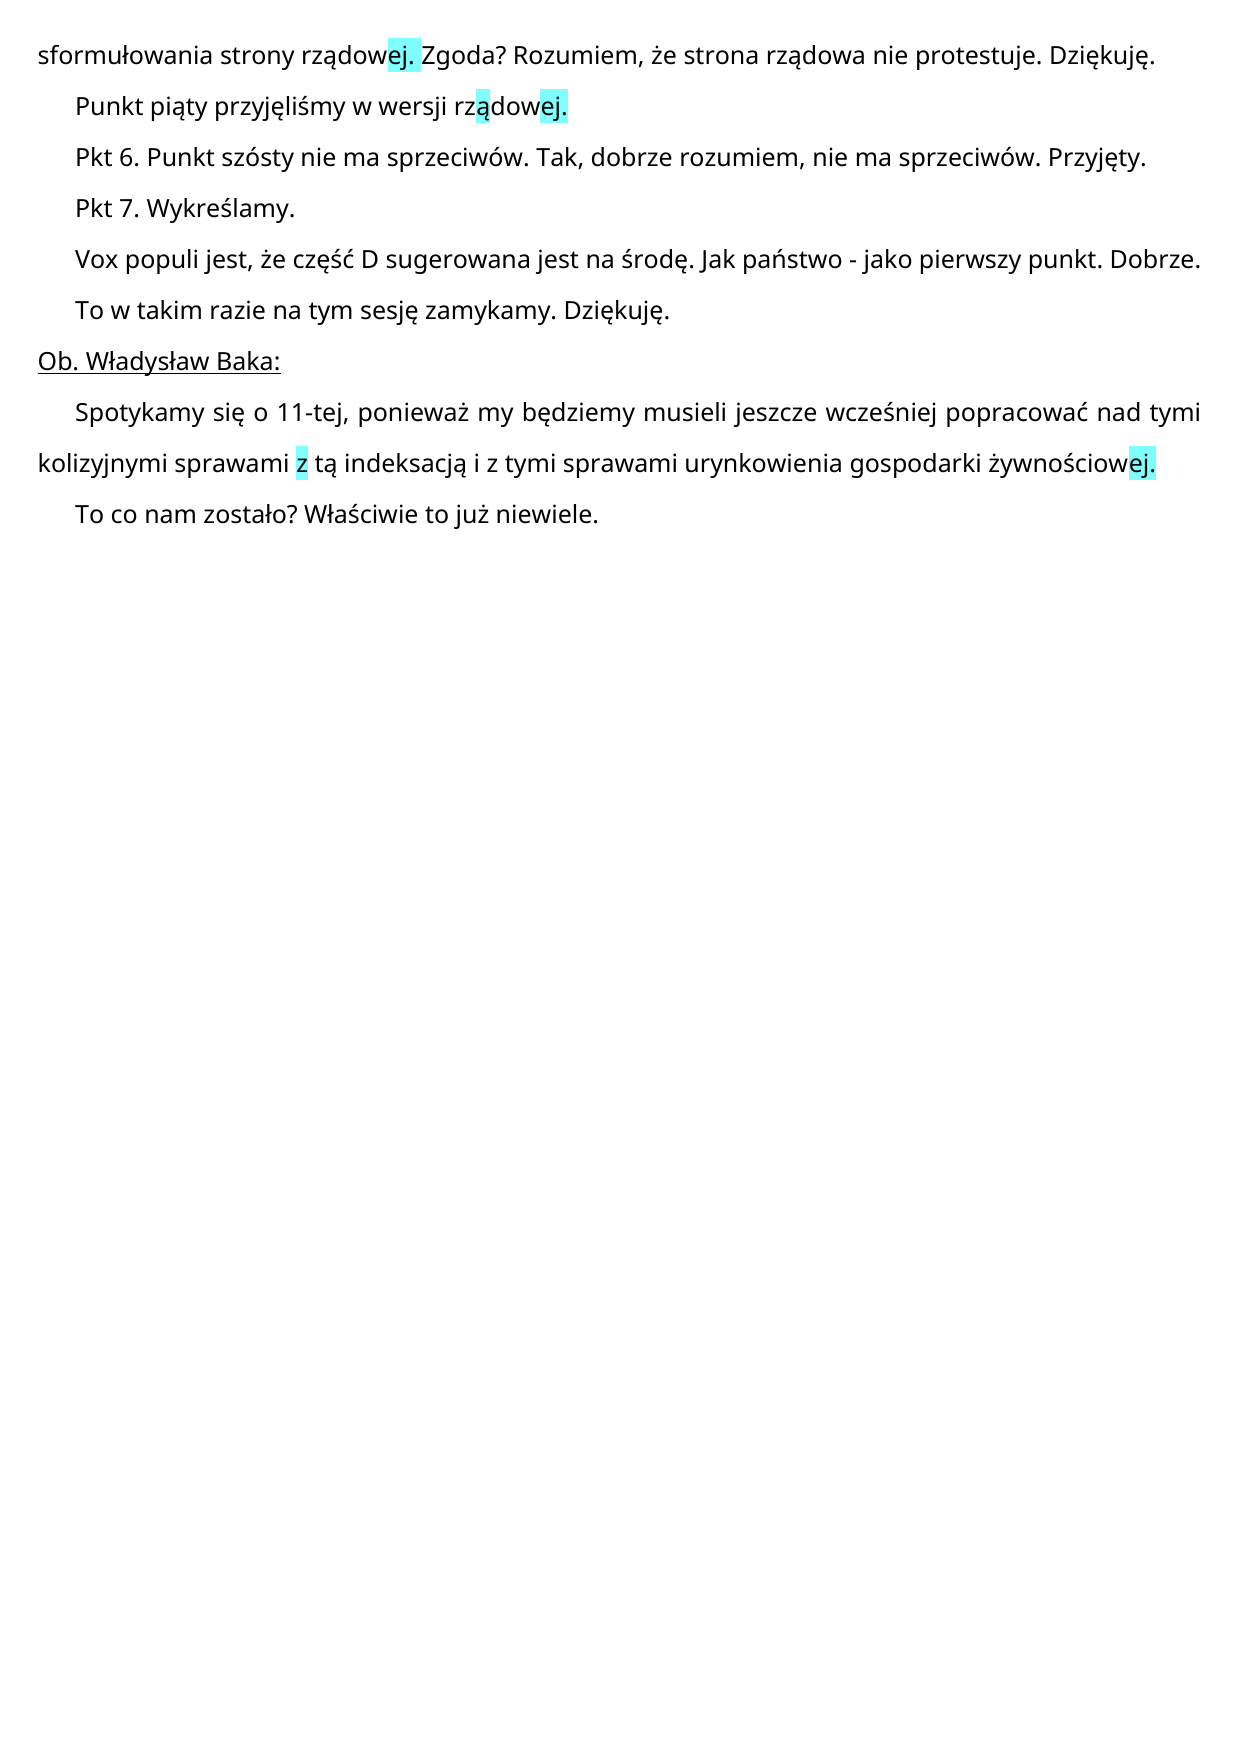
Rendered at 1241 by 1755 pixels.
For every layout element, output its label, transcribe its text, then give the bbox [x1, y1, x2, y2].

text Vox populi jest, że część D sugerowana jest na środę. Jak państwo - jako pierwszy punkt. Dobrze. [37, 242, 1203, 276]
text sformułowania strony rządowej. Zgoda? Rozumiem, że strona rządowa nie protestuje. Dziękuję. [37, 37, 1203, 72]
text To co nam zostało? Właściwie to już niewiele. [37, 497, 1203, 531]
text Ob. Władysław Baka: [37, 344, 1203, 378]
text Pkt 6. Punkt szósty nie ma sprzeciwów. Tak, dobrze rozumiem, nie ma sprzeciwów. Przyjęty. [37, 139, 1203, 174]
text Punkt piąty przyjęliśmy w wersji rządowej. [37, 88, 1203, 123]
text Spotykamy się o 11-tej, ponieważ my będziemy musieli jeszcze wcześniej popracować nad tymi kolizyjnymi sprawami z tą indeksacją i z tymi sprawami urynkowienia gospodarki żywnościowej. [37, 395, 1203, 480]
text Pkt 7. Wykreślamy. [37, 191, 1203, 225]
text To w takim razie na tym sesję zamykamy. Dziękuję. [37, 293, 1203, 327]
